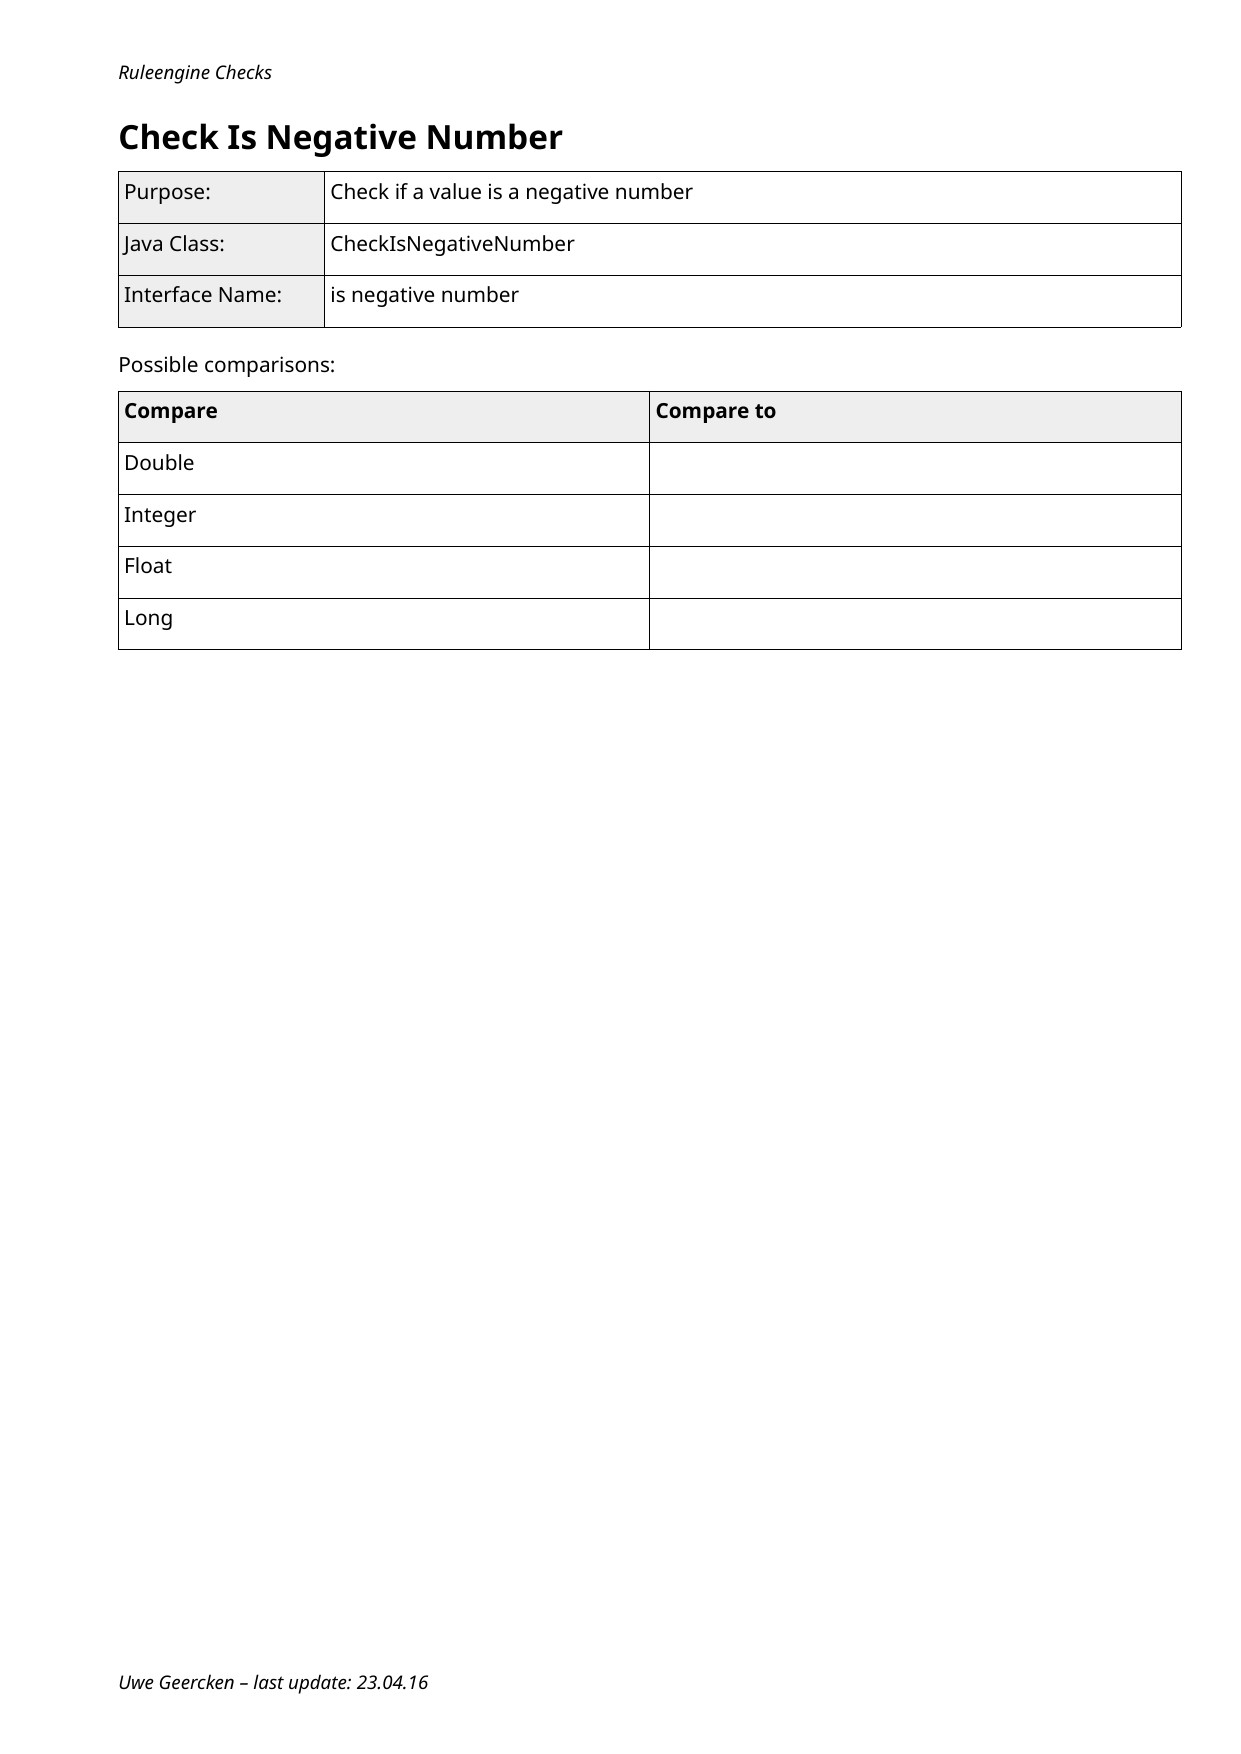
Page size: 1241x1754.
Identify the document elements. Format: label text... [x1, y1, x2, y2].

table_header Compare to [650, 392, 1181, 442]
table_cell Double [119, 443, 649, 494]
table_cell Float [119, 547, 649, 598]
table_header Compare [119, 392, 649, 442]
table_cell [650, 443, 1181, 494]
table_cell is negative number [325, 276, 1181, 327]
table_cell Java Class: [119, 224, 324, 275]
table_cell Interface Name: [119, 276, 324, 327]
table_cell CheckIsNegativeNumber [325, 224, 1181, 275]
table_header Check if a value is a negative number [325, 172, 1181, 223]
table_cell [650, 495, 1181, 546]
table_cell Long [119, 599, 649, 649]
table_header Purpose: [119, 172, 324, 223]
table_cell Integer [119, 495, 649, 546]
table_cell [650, 599, 1181, 649]
text Check Is Negative Number [118, 114, 1181, 159]
text Possible comparisons: [118, 350, 1181, 379]
table_cell [650, 547, 1181, 598]
